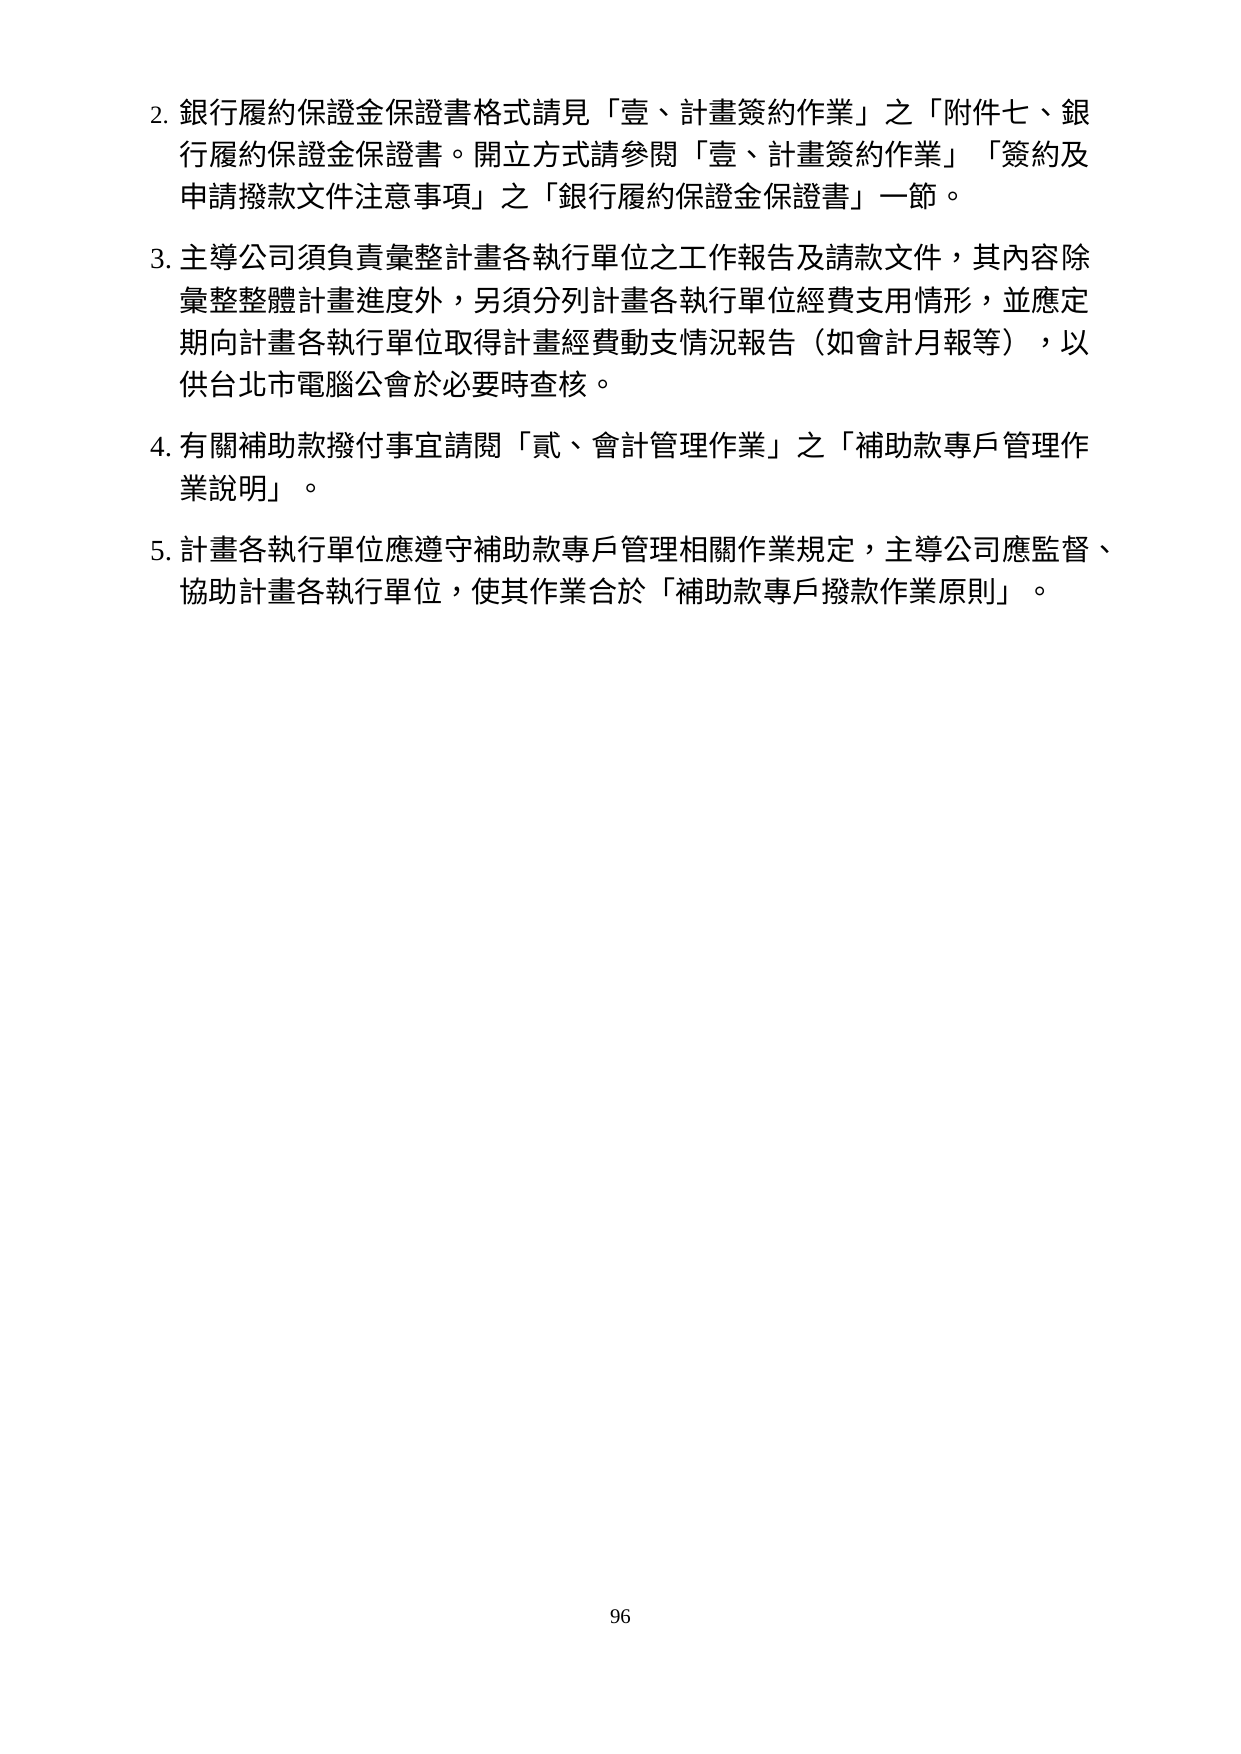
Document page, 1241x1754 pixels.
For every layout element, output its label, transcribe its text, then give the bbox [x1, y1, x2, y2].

list 計畫各執行單位應遵守補助款專戶管理相關作業規定，主導公司應監督、協助計畫各執行單位，使其作業合於「補助款專戶撥款作業原則」。 [150, 526, 1090, 611]
list 銀行履約保證金保證書格式請見「壹、計畫簽約作業」之「附件七、銀行履約保證金保證書。開立方式請參閱「壹、計畫簽約作業」「簽約及申請撥款文件注意事項」之「銀行履約保證金保證書」一節。 [150, 89, 1090, 216]
list 主導公司須負責彙整計畫各執行單位之工作報告及請款文件，其內容除彙整整體計畫進度外，另須分列計畫各執行單位經費支用情形，並應定期向計畫各執行單位取得計畫經費動支情況報告（如會計月報等），以供台北市電腦公會於必要時查核。 [150, 235, 1090, 404]
list 有關補助款撥付事宜請閱「貳、會計管理作業」之「補助款專戶管理作業說明」。 [150, 423, 1090, 508]
